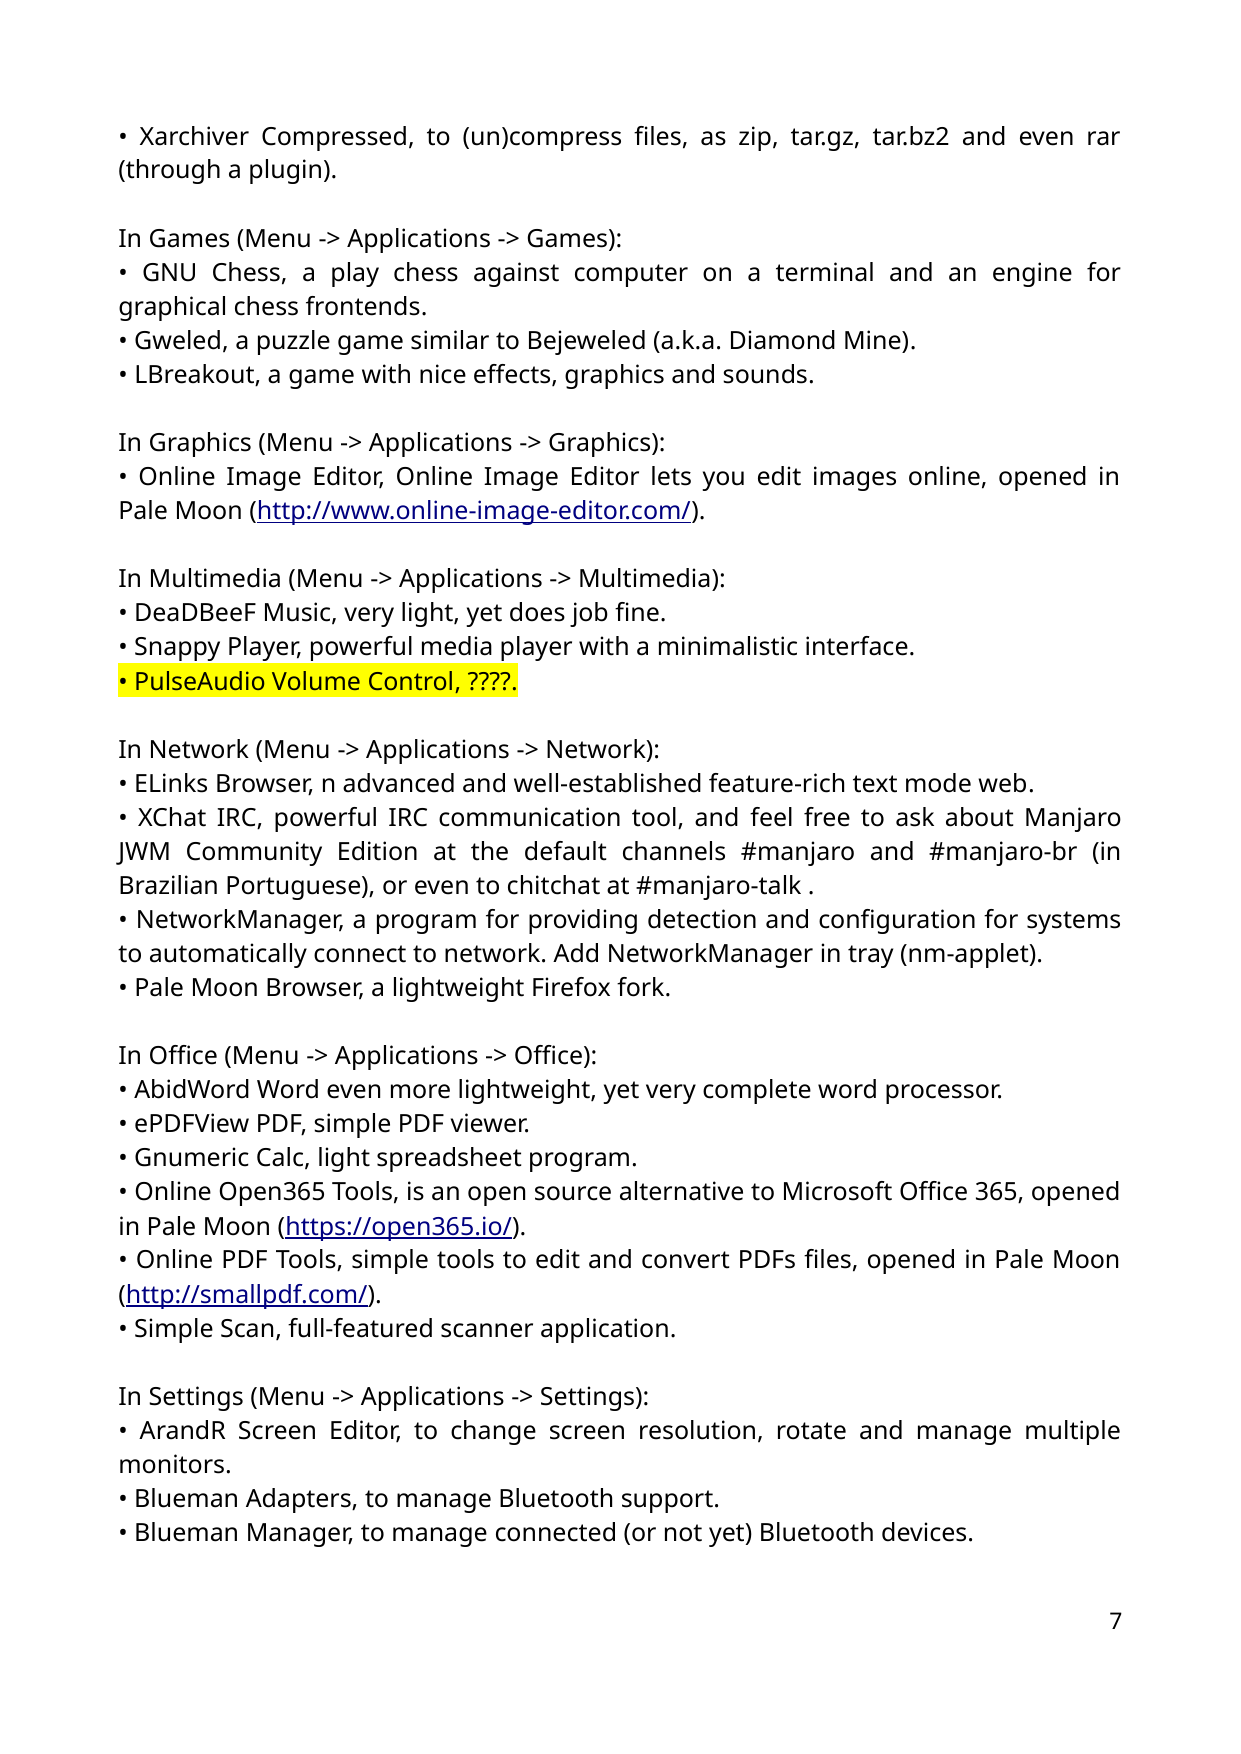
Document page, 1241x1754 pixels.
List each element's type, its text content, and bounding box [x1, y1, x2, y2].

text In Graphics (Menu -> Applications -> Graphics): [118, 425, 1122, 459]
text In Games (Menu -> Applications -> Games): [118, 220, 1122, 254]
text • XChat IRC, powerful IRC communication tool, and feel free to ask about Manjaro JWM Community Edition at the default channels #manjaro and #manjaro-br (in Brazilian Portuguese), or even to chitchat at #manjaro-talk . [118, 799, 1122, 902]
text • Snappy Player, powerful media player with a minimalistic interface. [118, 629, 1122, 663]
text In Office (Menu -> Applications -> Office): [118, 1038, 1122, 1072]
text • PulseAudio Volume Control, ????. [118, 663, 1122, 697]
text • Pale Moon Browser, a lightweight Firefox fork. [118, 970, 1122, 1004]
text • Gnumeric Calc, light spreadsheet program. [118, 1140, 1122, 1174]
text • Blueman Adapters, to manage Bluetooth support. [118, 1481, 1122, 1515]
text • GNU Chess, a play chess against computer on a terminal and an engine for graphical chess frontends. [118, 254, 1122, 322]
text In Multimedia (Menu -> Applications -> Multimedia): [118, 561, 1122, 595]
text • Blueman Manager, to manage connected (or not yet) Bluetooth devices. [118, 1515, 1122, 1549]
text • Xarchiver Compressed, to (un)compress files, as zip, tar.gz, tar.bz2 and even rar (through a plugin). [118, 118, 1122, 186]
text • Online Image Editor, Online Image Editor lets you edit images online, opened in Pale Moon (http://www.online-image-editor.com/). [118, 459, 1122, 527]
text • Simple Scan, full-featured scanner application. [118, 1310, 1122, 1344]
text • DeaDBeeF Music, very light, yet does job fine. [118, 595, 1122, 629]
text In Network (Menu -> Applications -> Network): [118, 731, 1122, 765]
text • NetworkManager, a program for providing detection and configuration for systems to automatically connect to network. Add NetworkManager in tray (nm-applet). [118, 902, 1122, 970]
text • ArandR Screen Editor, to change screen resolution, rotate and manage multiple monitors. [118, 1412, 1122, 1481]
text • Online Open365 Tools, is an open source alternative to Microsoft Office 365, opened in Pale Moon (https://open365.io/). [118, 1174, 1122, 1242]
text • ePDFView PDF, simple PDF viewer. [118, 1106, 1122, 1140]
text • ELinks Browser, n advanced and well-established feature-rich text mode web. [118, 765, 1122, 799]
text • LBreakout, a game with nice effects, graphics and sounds. [118, 357, 1122, 391]
text • Gweled, a puzzle game similar to Bejeweled (a.k.a. Diamond Mine). [118, 322, 1122, 357]
text • Online PDF Tools, simple tools to edit and convert PDFs files, opened in Pale Moon (http://smallpdf.com/). [118, 1242, 1122, 1310]
text • AbidWord Word even more lightweight, yet very complete word processor. [118, 1072, 1122, 1106]
text In Settings (Menu -> Applications -> Settings): [118, 1378, 1122, 1412]
